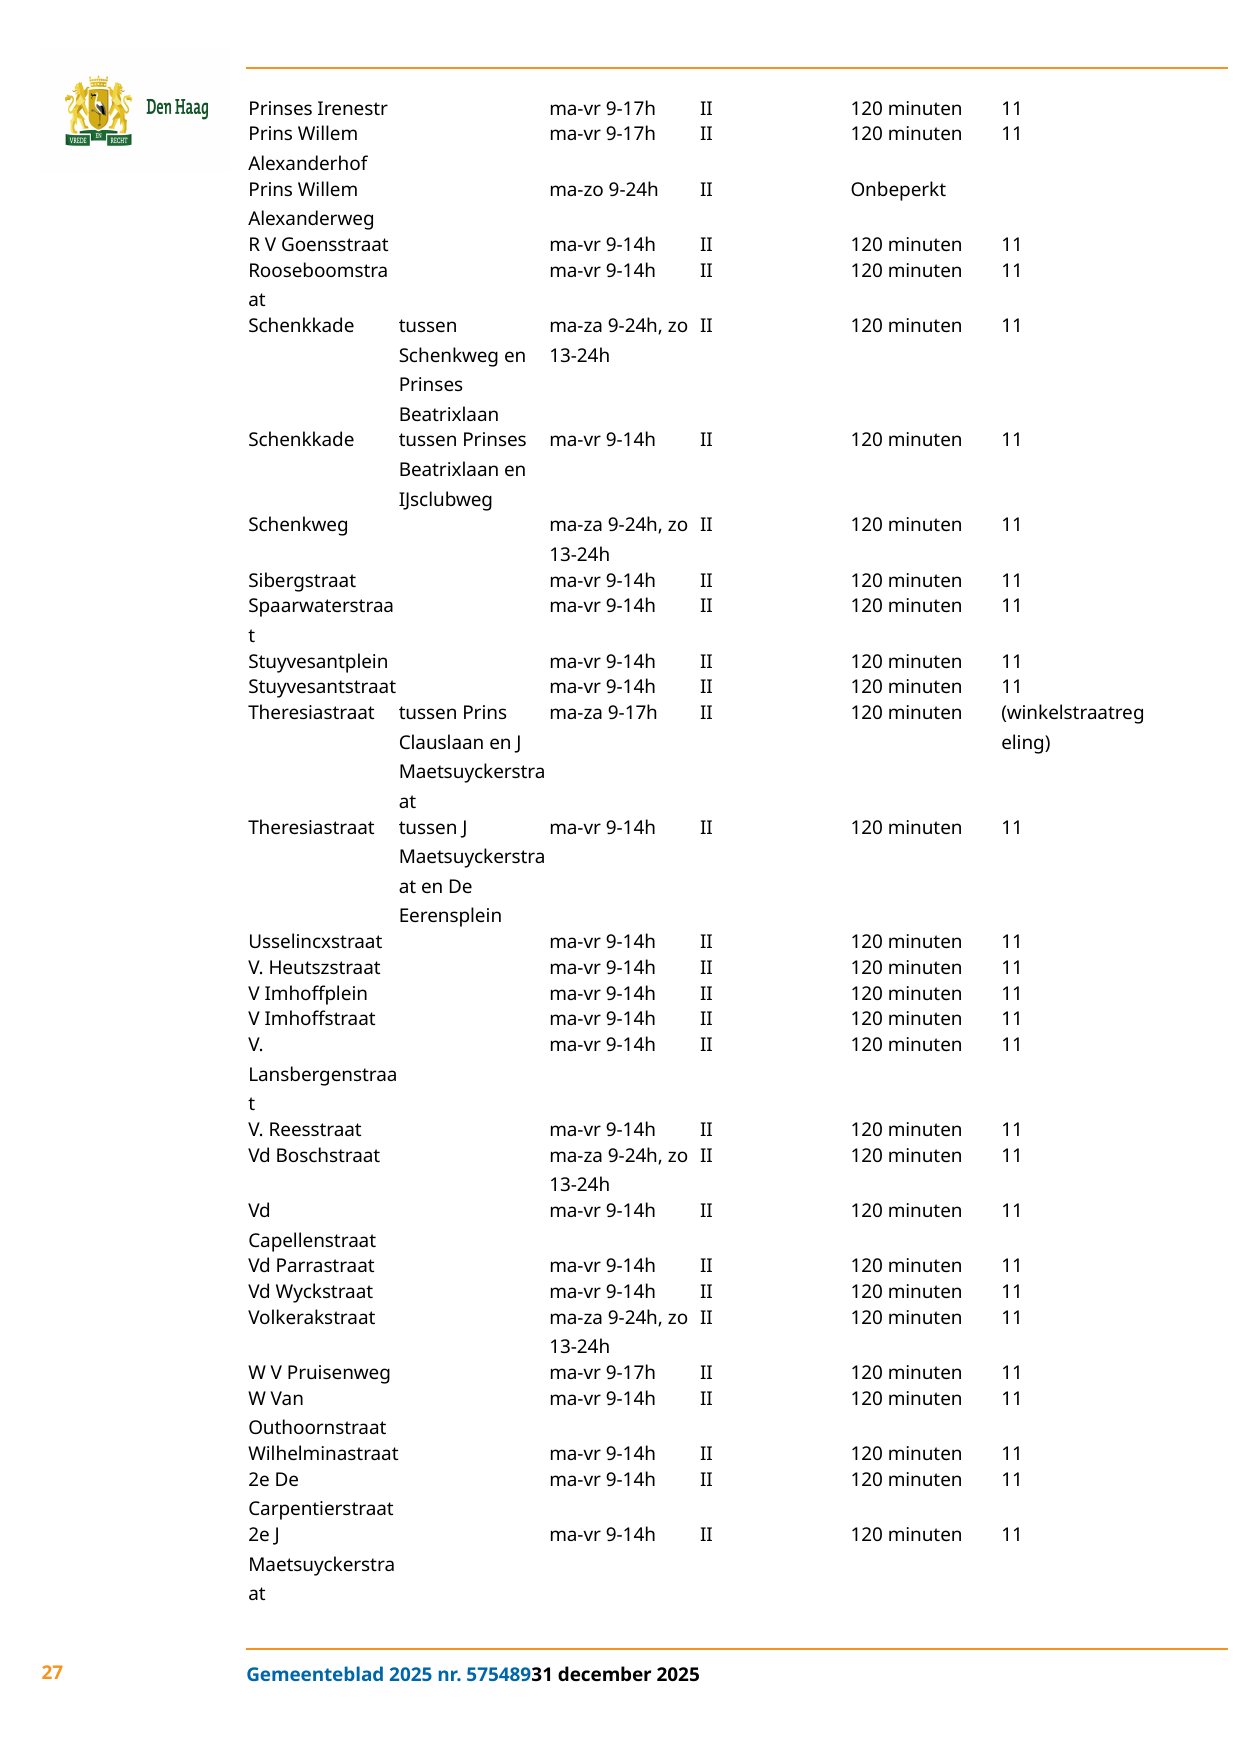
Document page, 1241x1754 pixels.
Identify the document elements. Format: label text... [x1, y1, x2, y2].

table_cell ma-za 9-24h, zo 13-24h [549, 1304, 700, 1359]
table_cell 120 minuten [850, 1006, 1001, 1031]
table_cell [399, 257, 549, 312]
table_cell Wilhelminastraat [248, 1440, 398, 1466]
table_cell 11 [1001, 1359, 1152, 1385]
table_cell [399, 928, 549, 954]
table_cell II [700, 1359, 850, 1385]
table_cell 120 minuten [850, 312, 1001, 427]
table_cell [399, 674, 549, 699]
table_cell [399, 1253, 549, 1278]
table_cell [399, 980, 549, 1006]
table_cell 120 minuten [850, 648, 1001, 674]
table_cell 120 minuten [850, 1142, 1001, 1197]
table_cell II [700, 593, 850, 648]
table_cell 11 [1001, 95, 1152, 121]
table_cell [399, 1304, 549, 1359]
table_cell 11 [1001, 567, 1152, 593]
table_cell II [700, 1521, 850, 1606]
table_cell Schenkweg [248, 512, 398, 567]
table_cell 120 minuten [850, 814, 1001, 928]
table_cell 120 minuten [850, 954, 1001, 980]
table_cell Volkerakstraat [248, 1304, 398, 1359]
table_cell II [700, 674, 850, 699]
table_cell Sibergstraat [248, 567, 398, 593]
table_cell II [700, 257, 850, 312]
table_cell Theresiastraat [248, 699, 398, 814]
table_cell 11 [1001, 1278, 1152, 1304]
table_cell [399, 1385, 549, 1440]
table_cell [399, 121, 549, 176]
table_cell V Imhoffplein [248, 980, 398, 1006]
table_cell ma-vr 9-14h [549, 1466, 700, 1521]
table_cell 120 minuten [850, 1385, 1001, 1440]
table_cell 120 minuten [850, 1278, 1001, 1304]
table_cell II [700, 980, 850, 1006]
table_cell II [700, 648, 850, 674]
table_cell [399, 1142, 549, 1197]
table_cell ma-vr 9-14h [549, 1031, 700, 1116]
table_cell 11 [1001, 231, 1152, 257]
table_cell 120 minuten [850, 1521, 1001, 1606]
table_cell ma-vr 9-14h [549, 1521, 700, 1606]
table_cell [399, 1521, 549, 1606]
table_cell II [700, 1142, 850, 1197]
table_cell II [700, 231, 850, 257]
table_cell 120 minuten [850, 257, 1001, 312]
table_cell 11 [1001, 427, 1152, 512]
table_cell II [700, 954, 850, 980]
table_cell Prinses Irenestr [248, 95, 398, 121]
table_cell II [700, 1197, 850, 1252]
table_cell ma-za 9-24h, zo 13-24h [549, 512, 700, 567]
table_cell II [700, 1466, 850, 1521]
table_cell II [700, 1440, 850, 1466]
table_cell [399, 954, 549, 980]
table_cell ma-vr 9-14h [549, 257, 700, 312]
table_cell II [700, 95, 850, 121]
table_cell II [700, 1253, 850, 1278]
table_cell [399, 231, 549, 257]
table_cell 11 [1001, 1440, 1152, 1466]
table_cell II [700, 512, 850, 567]
table_cell [399, 567, 549, 593]
table_cell ma-vr 9-14h [549, 648, 700, 674]
table_cell Spaarwaterstraat [248, 593, 398, 648]
table_cell 11 [1001, 1197, 1152, 1252]
table_cell 11 [1001, 512, 1152, 567]
table_cell 11 [1001, 1304, 1152, 1359]
table_cell V. Reesstraat [248, 1116, 398, 1142]
table_cell II [700, 121, 850, 176]
table_cell Stuyvesantplein [248, 648, 398, 674]
table_cell Vd Parrastraat [248, 1253, 398, 1278]
table_cell 120 minuten [850, 593, 1001, 648]
picture [41, 47, 231, 172]
table_cell (winkelstraatregeling) [1001, 699, 1152, 814]
table_cell 120 minuten [850, 1440, 1001, 1466]
table_cell 11 [1001, 312, 1152, 427]
table_cell ma-vr 9-14h [549, 814, 700, 928]
table_cell tussen Schenkweg en Prinses Beatrixlaan [399, 312, 549, 427]
table_cell [399, 1359, 549, 1385]
table_cell ma-vr 9-14h [549, 1197, 700, 1252]
table_cell Prins Willem Alexanderhof [248, 121, 398, 176]
table_cell ma-vr 9-17h [549, 121, 700, 176]
table_cell ma-vr 9-17h [549, 95, 700, 121]
table_cell 11 [1001, 980, 1152, 1006]
table_cell ma-vr 9-14h [549, 1440, 700, 1466]
table_cell Theresiastraat [248, 814, 398, 928]
table_cell ma-vr 9-14h [549, 1006, 700, 1031]
table_cell tussen Prins Clauslaan en J Maetsuyckerstraat [399, 699, 549, 814]
table_cell II [700, 814, 850, 928]
table_cell V. Heutszstraat [248, 954, 398, 980]
table_cell [399, 1440, 549, 1466]
table_cell II [700, 699, 850, 814]
table_cell ma-vr 9-14h [549, 674, 700, 699]
table_cell II [700, 1385, 850, 1440]
table_cell II [700, 427, 850, 512]
table_cell ma-za 9-24h, zo 13-24h [549, 1142, 700, 1197]
table_cell [1001, 176, 1152, 231]
table_cell Vd Wyckstraat [248, 1278, 398, 1304]
table_cell tussen Prinses Beatrixlaan en IJsclubweg [399, 427, 549, 512]
table_cell tussen J Maetsuyckerstraat en De Eerensplein [399, 814, 549, 928]
table_cell 11 [1001, 1142, 1152, 1197]
table_cell II [700, 1278, 850, 1304]
table_cell 120 minuten [850, 427, 1001, 512]
table_cell ma-vr 9-14h [549, 1116, 700, 1142]
table_cell 11 [1001, 1521, 1152, 1606]
table_cell ma-zo 9-24h [549, 176, 700, 231]
table_cell ma-za 9-24h, zo 13-24h [549, 312, 700, 427]
table_cell 120 minuten [850, 928, 1001, 954]
table_cell ma-vr 9-14h [549, 1385, 700, 1440]
table_cell ma-vr 9-14h [549, 427, 700, 512]
table_cell 120 minuten [850, 980, 1001, 1006]
table_cell ma-vr 9-14h [549, 928, 700, 954]
table_cell ma-vr 9-14h [549, 1253, 700, 1278]
table_cell 120 minuten [850, 567, 1001, 593]
table_cell W V Pruisenweg [248, 1359, 398, 1385]
table_cell 120 minuten [850, 1466, 1001, 1521]
table_cell II [700, 567, 850, 593]
table_cell Schenkkade [248, 427, 398, 512]
table_cell 120 minuten [850, 1359, 1001, 1385]
table_cell Stuyvesantstraat [248, 674, 398, 699]
table_cell 11 [1001, 648, 1152, 674]
table_cell 120 minuten [850, 1304, 1001, 1359]
table_cell [399, 1006, 549, 1031]
table_cell [399, 648, 549, 674]
table_cell II [700, 1116, 850, 1142]
table_cell 11 [1001, 954, 1152, 980]
table_cell [399, 512, 549, 567]
table_cell 11 [1001, 1385, 1152, 1440]
table_cell ma-vr 9-14h [549, 1278, 700, 1304]
table_cell 11 [1001, 1031, 1152, 1116]
table_cell 120 minuten [850, 1197, 1001, 1252]
table_cell Rooseboomstraat [248, 257, 398, 312]
table_cell ma-za 9-17h [549, 699, 700, 814]
table_cell [399, 593, 549, 648]
table_cell [399, 1466, 549, 1521]
table_cell 120 minuten [850, 512, 1001, 567]
table_cell [399, 1197, 549, 1252]
table_cell 11 [1001, 593, 1152, 648]
table_cell 120 minuten [850, 121, 1001, 176]
table_cell [399, 1116, 549, 1142]
table_cell 120 minuten [850, 699, 1001, 814]
table_cell 11 [1001, 928, 1152, 954]
table_cell ma-vr 9-14h [549, 954, 700, 980]
table_cell ma-vr 9-14h [549, 980, 700, 1006]
table_cell 11 [1001, 814, 1152, 928]
table_cell 120 minuten [850, 1253, 1001, 1278]
table_cell [399, 176, 549, 231]
table_cell 11 [1001, 1253, 1152, 1278]
table_cell ma-vr 9-14h [549, 231, 700, 257]
table_cell Vd Boschstraat [248, 1142, 398, 1197]
table_cell W Van Outhoornstraat [248, 1385, 398, 1440]
table_cell 11 [1001, 674, 1152, 699]
table_cell II [700, 1006, 850, 1031]
table_cell II [700, 1304, 850, 1359]
table_cell ma-vr 9-14h [549, 593, 700, 648]
table_cell Onbeperkt [850, 176, 1001, 231]
table_cell 2e De Carpentierstraat [248, 1466, 398, 1521]
table_cell [399, 1031, 549, 1116]
table_cell 11 [1001, 1116, 1152, 1142]
table_cell 120 minuten [850, 674, 1001, 699]
table_cell 11 [1001, 257, 1152, 312]
table_cell Prins Willem Alexanderweg [248, 176, 398, 231]
table_cell II [700, 1031, 850, 1116]
table_cell II [700, 176, 850, 231]
table_cell Schenkkade [248, 312, 398, 427]
table_cell [399, 95, 549, 121]
table_cell [399, 1278, 549, 1304]
table_cell 11 [1001, 121, 1152, 176]
table_cell 11 [1001, 1466, 1152, 1521]
table_cell ma-vr 9-17h [549, 1359, 700, 1385]
table_cell 120 minuten [850, 231, 1001, 257]
table_cell II [700, 928, 850, 954]
table_cell 120 minuten [850, 1116, 1001, 1142]
table_cell II [700, 312, 850, 427]
table_cell 120 minuten [850, 95, 1001, 121]
table_cell 120 minuten [850, 1031, 1001, 1116]
table_cell V Imhoffstraat [248, 1006, 398, 1031]
table_cell 11 [1001, 1006, 1152, 1031]
table_cell R V Goensstraat [248, 231, 398, 257]
table_cell ma-vr 9-14h [549, 567, 700, 593]
table_cell V. Lansbergenstraat [248, 1031, 398, 1116]
table_cell 2e J Maetsuyckerstraat [248, 1521, 398, 1606]
table_cell Vd Capellenstraat [248, 1197, 398, 1252]
table_cell Usselincxstraat [248, 928, 398, 954]
